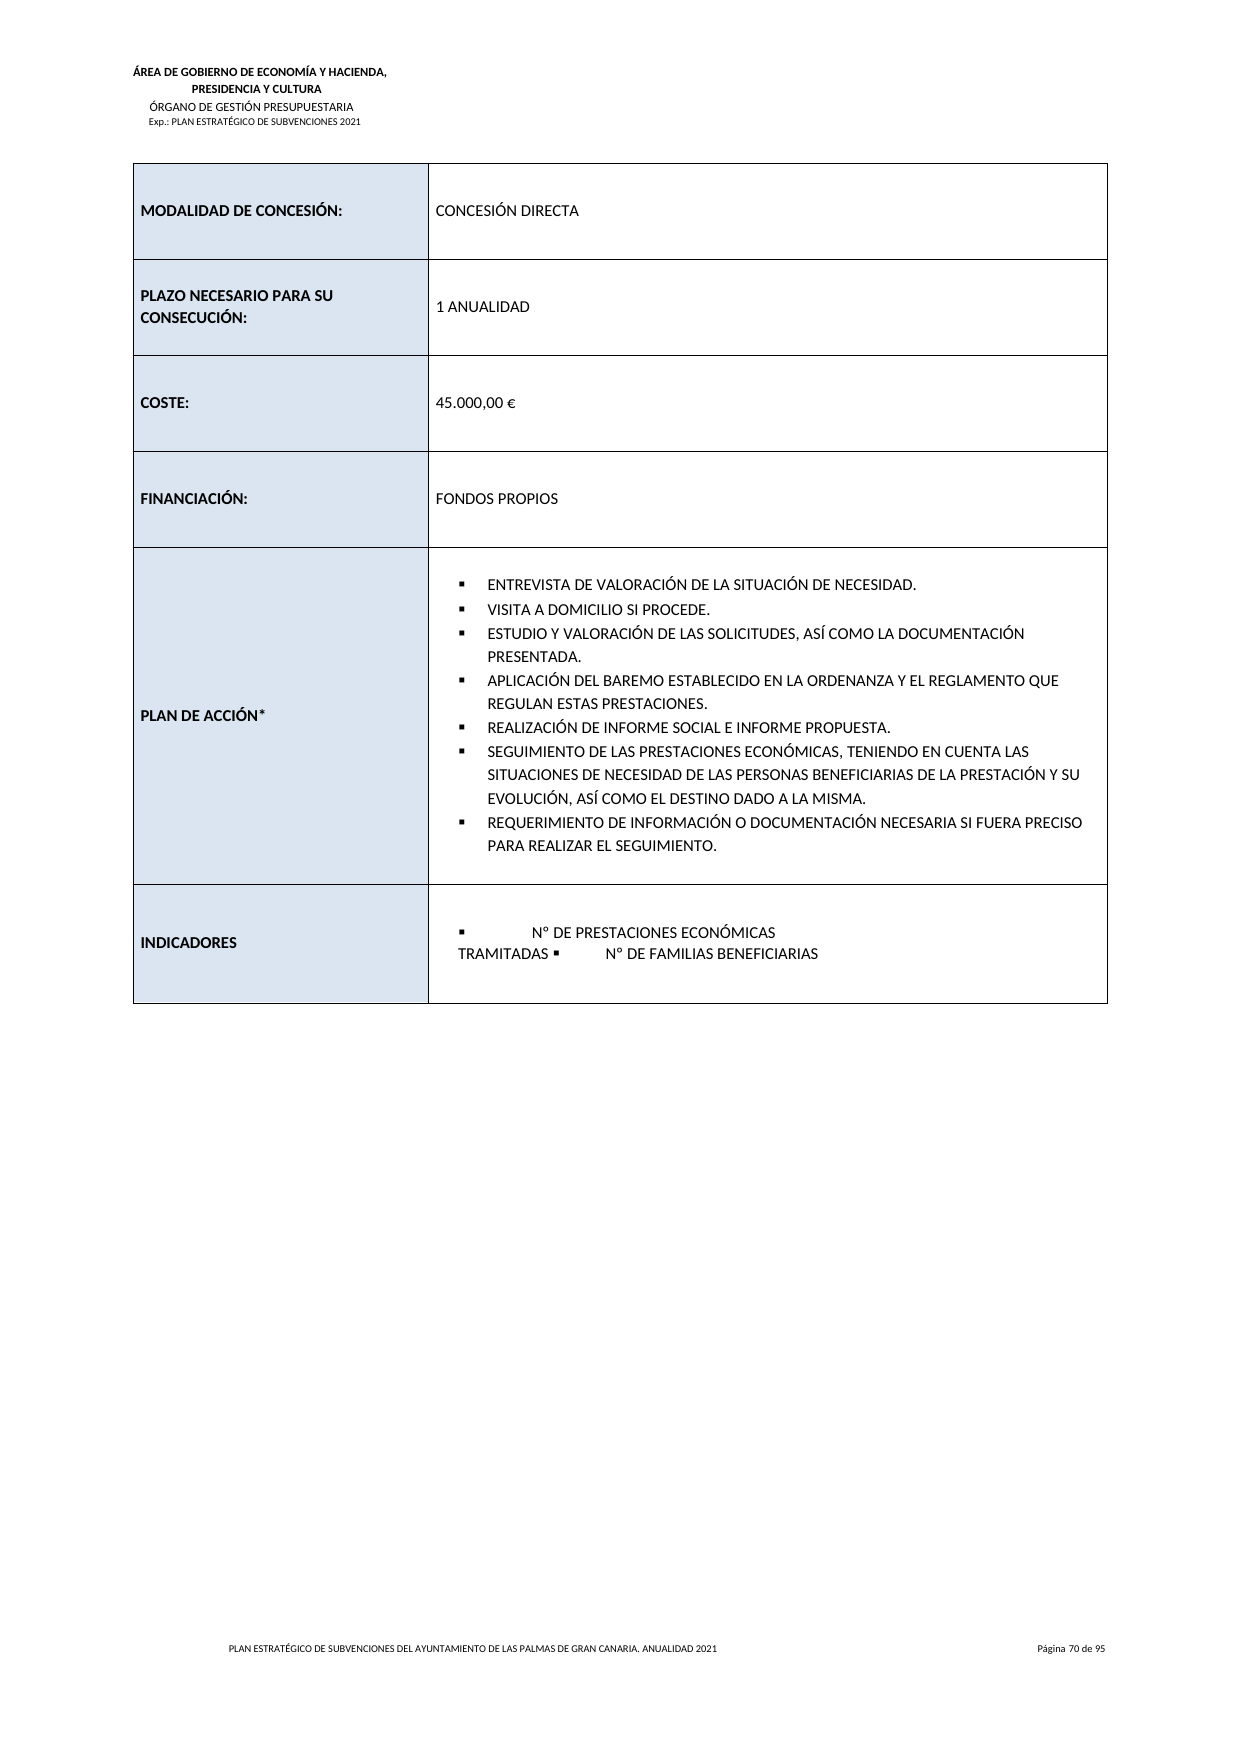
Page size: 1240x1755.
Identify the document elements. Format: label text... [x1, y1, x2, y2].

table_cell FINANCIACIÓN: [134, 452, 428, 547]
table_cell 45.000,00 € [429, 356, 1107, 451]
table_header CONCESIÓN DIRECTA [429, 164, 1107, 259]
table_cell INDICADORES [134, 885, 428, 1002]
table_header MODALIDAD DE CONCESIÓN: [134, 164, 428, 259]
table_cell PLAZO NECESARIO PARA SU CONSECUCIÓN: [134, 260, 428, 355]
table_cell FONDOS PROPIOS [429, 452, 1107, 547]
table_cell 1 ANUALIDAD [429, 260, 1107, 355]
table_cell PLAN DE ACCIÓN* [134, 548, 428, 884]
table_cell COSTE: [134, 356, 428, 451]
table_cell ENTREVISTA DE VALORACIÓN DE LA SITUACIÓN DE NECESIDAD. VISITA A DOMICILIO SI PROCEDE. ESTUDIO Y VALORACIÓN DE LAS SOLICITUDES, ASÍ COMO LA DOCUMENTACIÓN PRESENTADA. APLICACIÓN DEL BAREMO ESTABLECIDO EN LA ORDENANZA Y EL REGLAMENTO QUE REGULAN ESTAS PRESTACIONES. REALIZACIÓN DE INFORME SOCIAL E INFORME PROPUESTA. SEGUIMIENTO DE LAS PRESTACIONES ECONÓMICAS, TENIENDO EN CUENTA LAS SITUACIONES DE NECESIDAD DE LAS PERSONAS BENEFICIARIAS DE LA PRESTACIÓN Y SU EVOLUCIÓN, ASÍ COMO EL DESTINO DADO A LA MISMA. REQUERIMIENTO DE INFORMACIÓN O DOCUMENTACIÓN NECESARIA SI FUERA PRECISO PARA REALIZAR EL SEGUIMIENTO. [429, 548, 1107, 884]
table_cell  Nº DE PRESTACIONES ECONÓMICAS TRAMITADAS  Nº DE FAMILIAS BENEFICIARIAS [429, 885, 1107, 1002]
